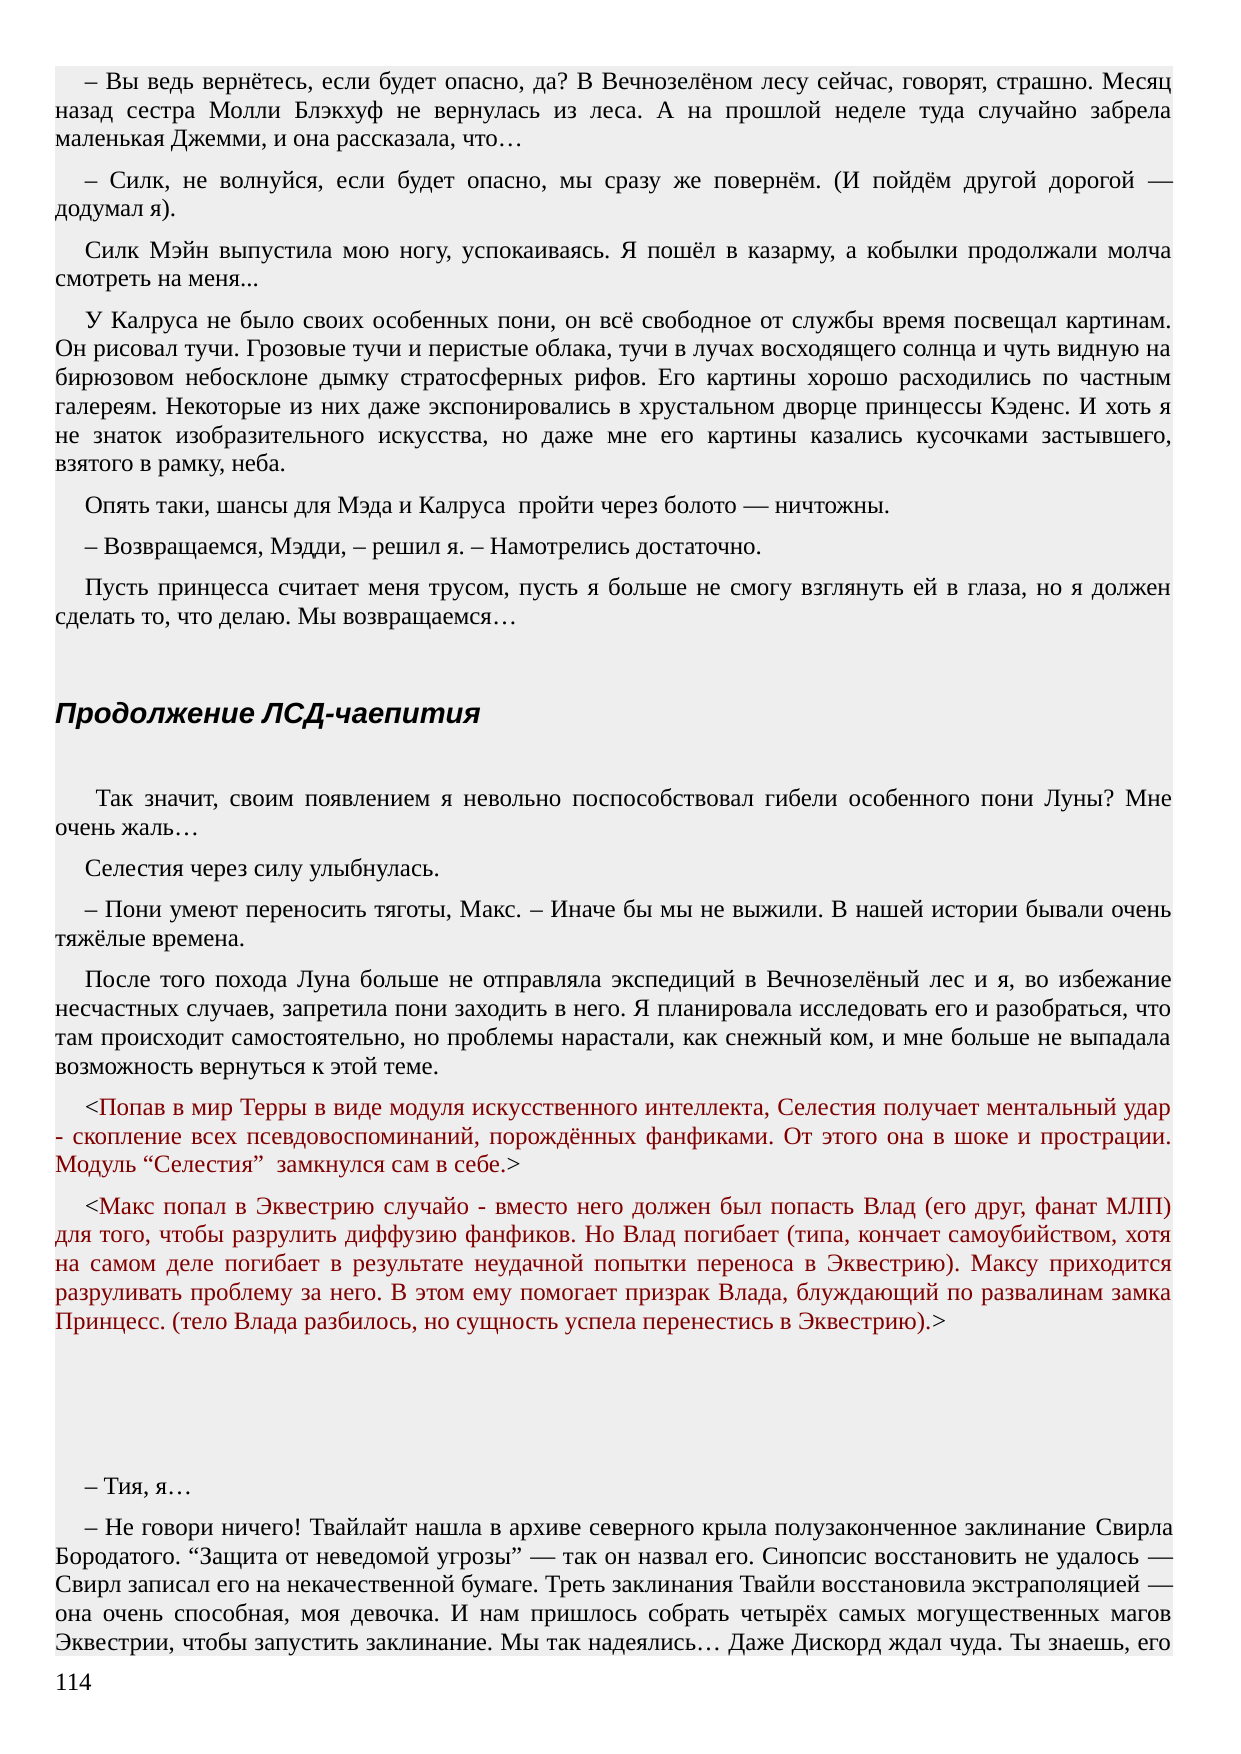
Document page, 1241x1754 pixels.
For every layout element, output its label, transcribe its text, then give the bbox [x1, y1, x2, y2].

text – Пони умеют переносить тяготы, Макс. – Иначе бы мы не выжили. В нашей истории бывали очень тяжёлые времена. [55, 894, 1173, 952]
text После того похода Луна больше не отправляла экспедиций в Вечнозелёный лес и я, во избежание несчастных случаев, запретила пони заходить в него. Я планировала исследовать его и разобраться, что там происходит самостоятельно, но проблемы нарастали, как снежный ком, и мне больше не выпадала возможность вернуться к этой теме. [55, 964, 1173, 1079]
text – Вы ведь вернётесь, если будет опасно, да? В Вечнозелёном лесу сейчас, говорят, страшно. Месяц назад сестра Молли Блэкхуф не вернулась из леса. А на прошлой неделе туда случайно забрела маленькая Джемми, и она рассказала, что… [55, 66, 1173, 152]
subtitle Продолжение ЛСД-чаепития [55, 696, 1173, 729]
text – Тия, я… [55, 1471, 1173, 1499]
text – Силк, не волнуйся, если будет опасно, мы сразу же повернём. (И пойдём другой дорогой — додумал я). [55, 165, 1173, 222]
text Силк Мэйн выпустила мою ногу, успокаиваясь. Я пошёл в казарму, а кобылки продолжали молча смотреть на меня... [55, 235, 1173, 292]
text <Попав в мир Терры в виде модуля искусственного интеллекта, Селестия получает ментальный удар - скопление всех псевдовоспоминаний, порождённых фанфиками. От этого она в шоке и прострации. Модуль “Селестия” замкнулся сам в себе.> [55, 1092, 1173, 1178]
text Селестия через силу улыбнулась. [55, 853, 1173, 882]
text – Не говори ничего! Твайлайт нашла в архиве северного крыла полузаконченное заклинание Cвирла Бородатого. “Защита от неведомой угрозы” — так он назвал его. Синопсис восстановить не удалось — Свирл записал его на некачественной бумаге. Треть заклинания Твайли восстановила экстраполяцией — она очень способная, моя девочка. И нам пришлось собрать четырёх самых могущественных магов Эквестрии, чтобы запустить заклинание. Мы так надеялись… Даже Дискорд ждал чуда. Ты знаешь, его [55, 1512, 1173, 1656]
text <Макс попал в Эквестрию случайо - вместо него должен был попасть Влад (его друг, фанат МЛП) для того, чтобы разрулить диффузию фанфиков. Но Влад погибает (типа, кончает самоубийством, хотя на самом деле погибает в результате неудачной попытки переноса в Эквестрию). Максу приходится разруливать проблему за него. В этом ему помогает призрак Влада, блуждающий по развалинам замка Принцесс. (тело Влада разбилось, но сущность успела перенестись в Эквестрию).> [55, 1191, 1173, 1334]
text – Возвращаемся, Мэдди, – решил я. – Намотрелись достаточно. [55, 531, 1173, 560]
text Опять таки, шансы для Мэда и Калруса пройти через болото — ничтожны. [55, 490, 1173, 518]
text Пусть принцесса считает меня трусом, пусть я больше не смогу взглянуть ей в глаза, но я должен сделать то, что делаю. Мы возвращаемся… [55, 572, 1173, 630]
text Так значит, своим появлением я невольно поспособствовал гибели особенного пони Луны? Мне очень жаль… [55, 783, 1173, 841]
text У Калруса не было своих особенных пони, он всё свободное от службы время посвещал картинам. Он рисовал тучи. Грозовые тучи и перистые облака, тучи в лучах восходящего солнца и чуть видную на бирюзовом небосклоне дымку стратосферных рифов. Его картины хорошо расходились по частным галереям. Некоторые из них даже экспонировались в хрустальном дворце принцессы Кэденс. И хоть я не знаток изобразительного искусства, но даже мне его картины казались кусочками застывшего, взятого в рамку, неба. [55, 305, 1173, 477]
